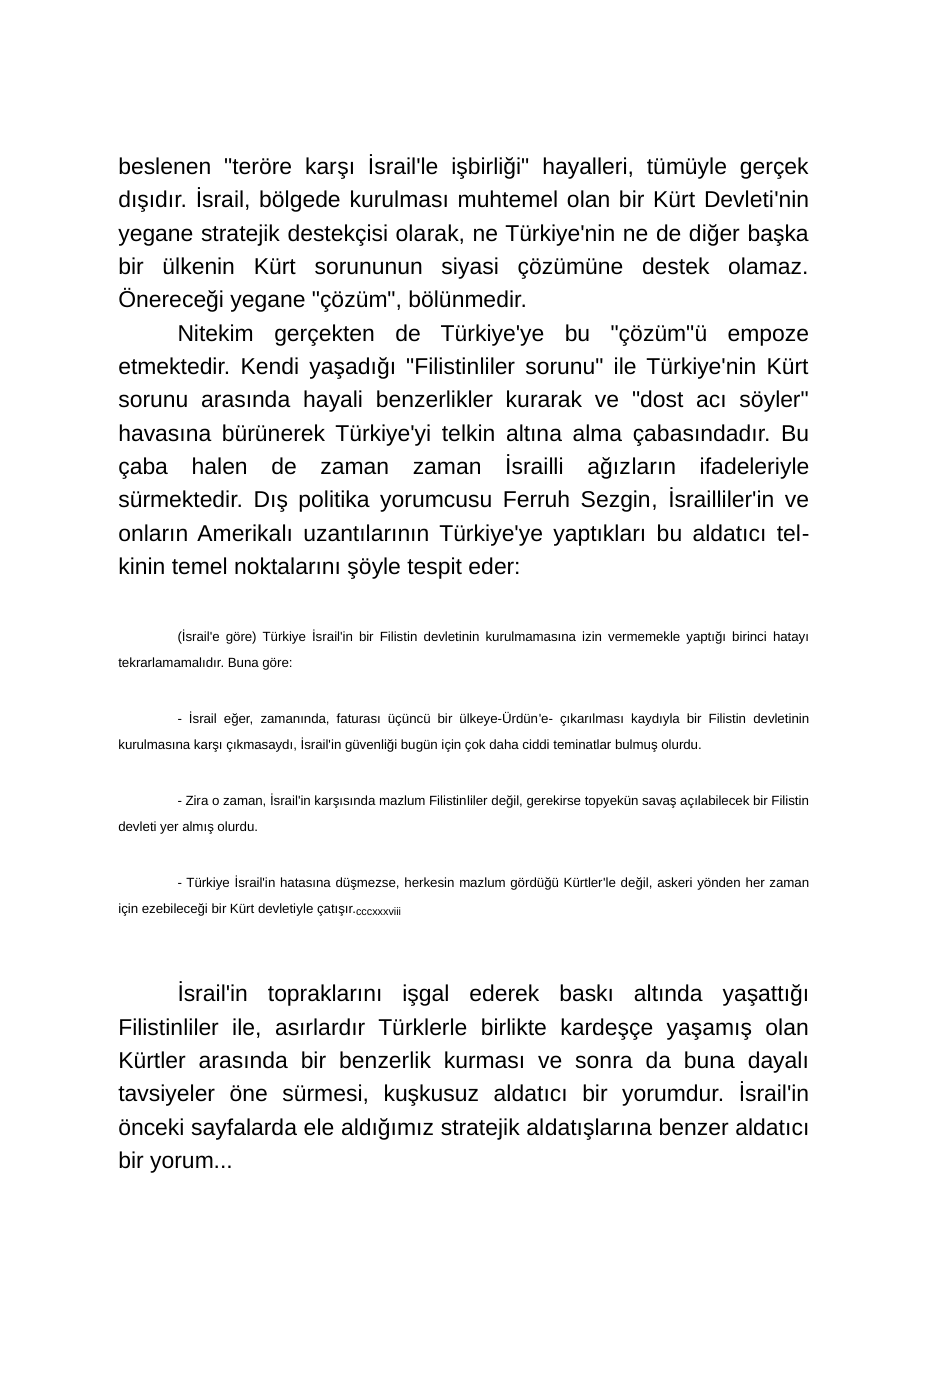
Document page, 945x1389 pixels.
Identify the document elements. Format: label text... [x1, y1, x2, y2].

text Nitekim gerçekten de Türkiye'ye bu "çözüm"ü empoze etmektedir. Ken­di yaşadığı "Filistinliler sorunu" ile Türkiye'nin Kürt sorunu arasında ha­yali benzerlikler kurarak ve "dost acı söyler" havasına bürünerek Türkiye'yi telkin altına alma çabasındadır. Bu çaba halen de zaman zaman İsrailli ağız­ların ifadeleriyle sürmektedir. Dış politika yorumcusu Ferruh Sezgin, İsrail­liler'in ve onların Amerikalı uzantılarının Türkiye'ye yaptıkları bu aldatıcı tel­kinin temel noktalarını şöyle tespit eder: [118, 314, 809, 581]
text (İsrail'e göre) Türkiye İsrail'in bir Filistin devletinin kurulmamasına izin vermemekle yaptığı birinci hatayı tekrarlamamalıdır. Buna göre: [118, 629, 809, 682]
text - Zira o zaman, İsrail'in karşısında mazlum Filistinliler değil, gerekirse top­ye­kün savaş açılabilecek bir Filistin devleti yer almış olurdu. [118, 793, 809, 845]
text - İsrail eğer, zamanında, faturası üçüncü bir ülkeye-Ürdün'e- çıkarılması kay­dıyla bir Filistin devletinin kurulmasına karşı çıkmasaydı, İsrail'in güvenliği bu­gün için çok daha ciddi teminatlar bulmuş olurdu. [118, 711, 809, 763]
text - Türkiye İsrail'in hatasına düşmezse, herkesin mazlum gördüğü Kürtler'le de­ğil, askeri yönden her zaman için ezebileceği bir Kürt devletiyle çatışır. [118, 874, 809, 927]
text İsrail'in topraklarını işgal ederek baskı altında yaşattığı Filistinliler ile, asırlardır Türklerle birlikte kardeşçe yaşamış olan Kürtler arasında bir ben­zer­lik kurması ve sonra da buna dayalı tavsiyeler öne sürmesi, kuşkusuz al­datıcı bir yorumdur. İsrail'in önceki sayfalarda ele aldığımız stratejik al­da­tış­larına benzer aldatıcı bir yorum... [118, 975, 809, 1175]
text beslenen "teröre kar­şı İsrail'le işbirliği" hayalleri, tümüyle gerçek dışıdır. İsrail, bölgede kurul­ması muhtemel olan bir Kürt Devleti'nin yegane stratejik destekçisi ola­rak, ne Türkiye'nin ne de diğer başka bir ülkenin Kürt sorununun siyasi çözümüne destek olamaz. Önereceği yegane "çözüm", bölünmedir. [118, 148, 809, 314]
